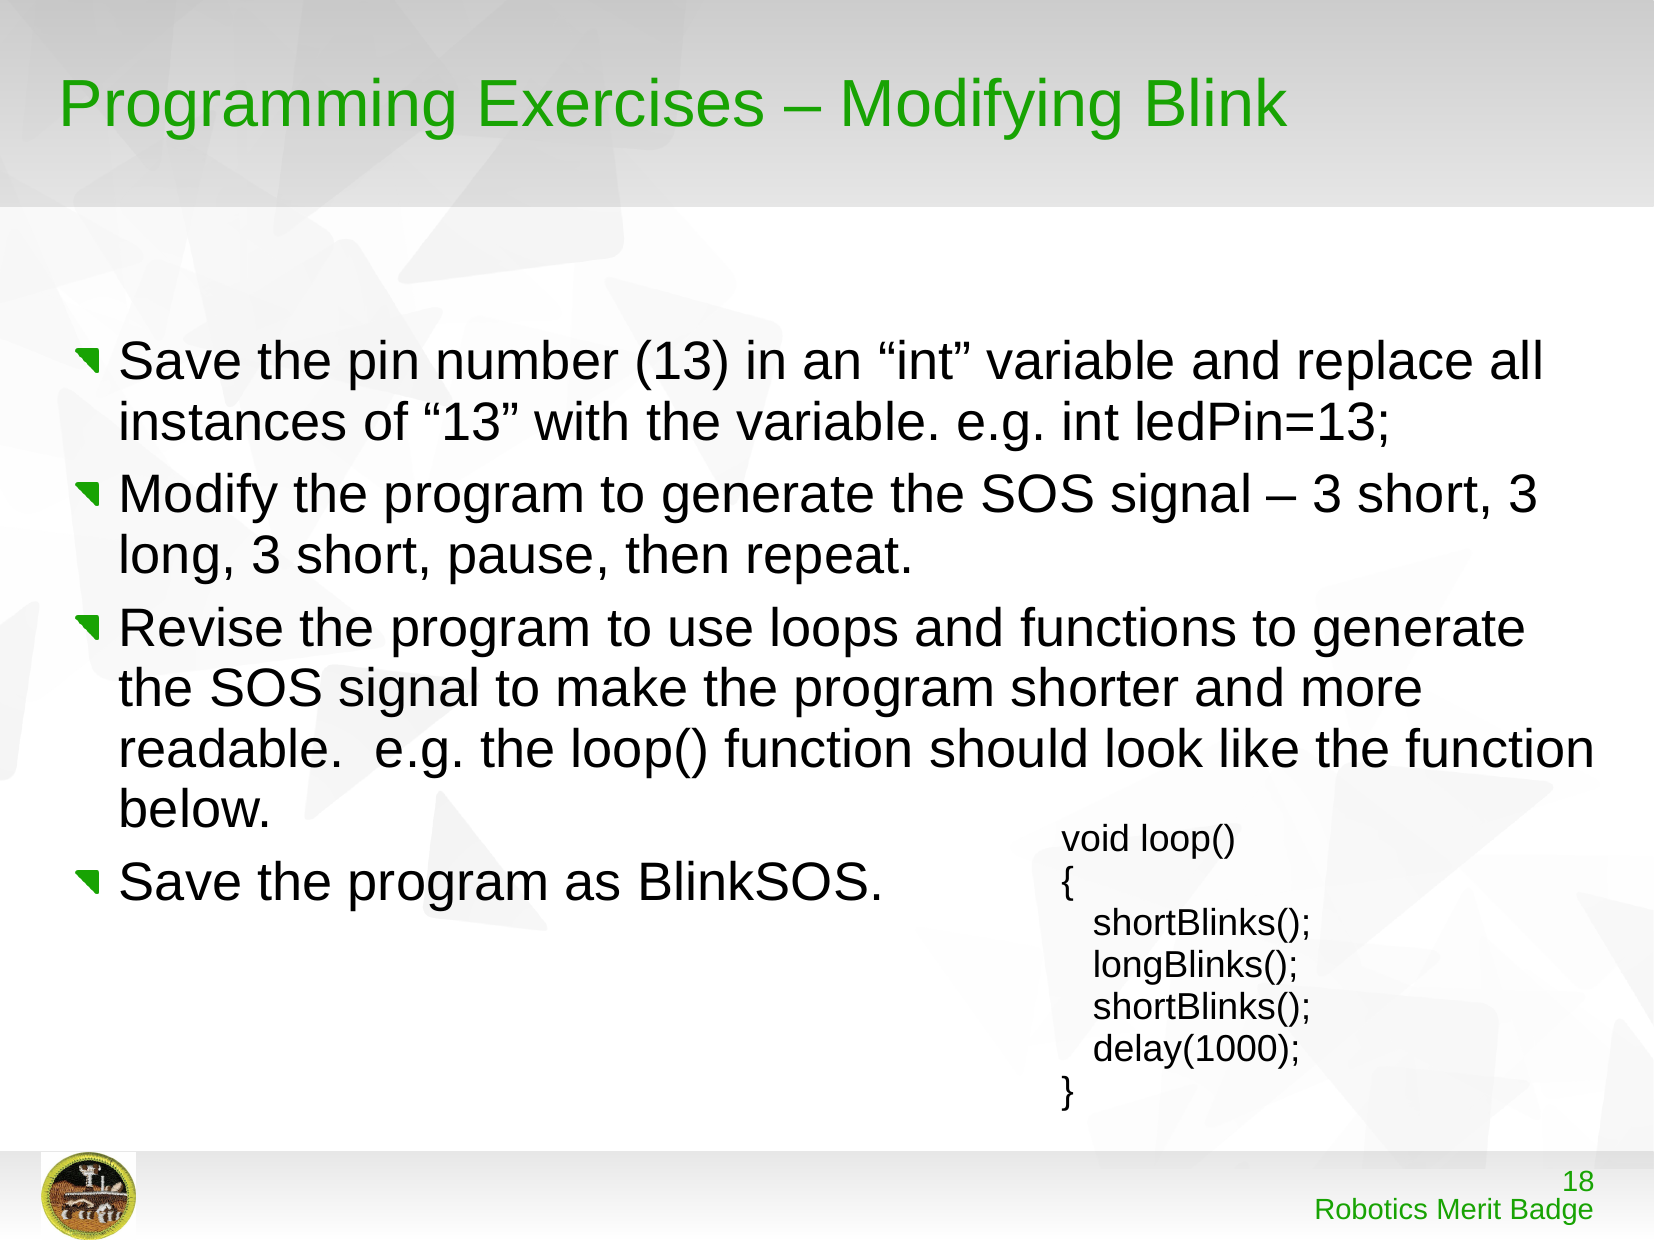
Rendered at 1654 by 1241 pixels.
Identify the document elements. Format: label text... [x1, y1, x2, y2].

title Programming Exercises – Modifying Blink [59, 29, 1595, 178]
text_box void loop() { shortBlinks(); longBlinks(); shortBlinks(); delay(1000); } [1046, 810, 1531, 1119]
picture [0, 0, 783, 931]
picture [41, 1152, 136, 1240]
picture [915, 548, 1654, 1169]
list Save the pin number (13) in an “int” variable and replace all instances of “13” with the variable. e.g. int ledPin=13; Modify the program to generate the SOS signal – 3 short, 3 long, 3 short, pause, then repeat. Revise the program to use loops and functions to generate the SOS signal to make the program shorter and more readable. e.g. the loop() function should look like the function below. Save the program as BlinkSOS. [75, 330, 1611, 973]
